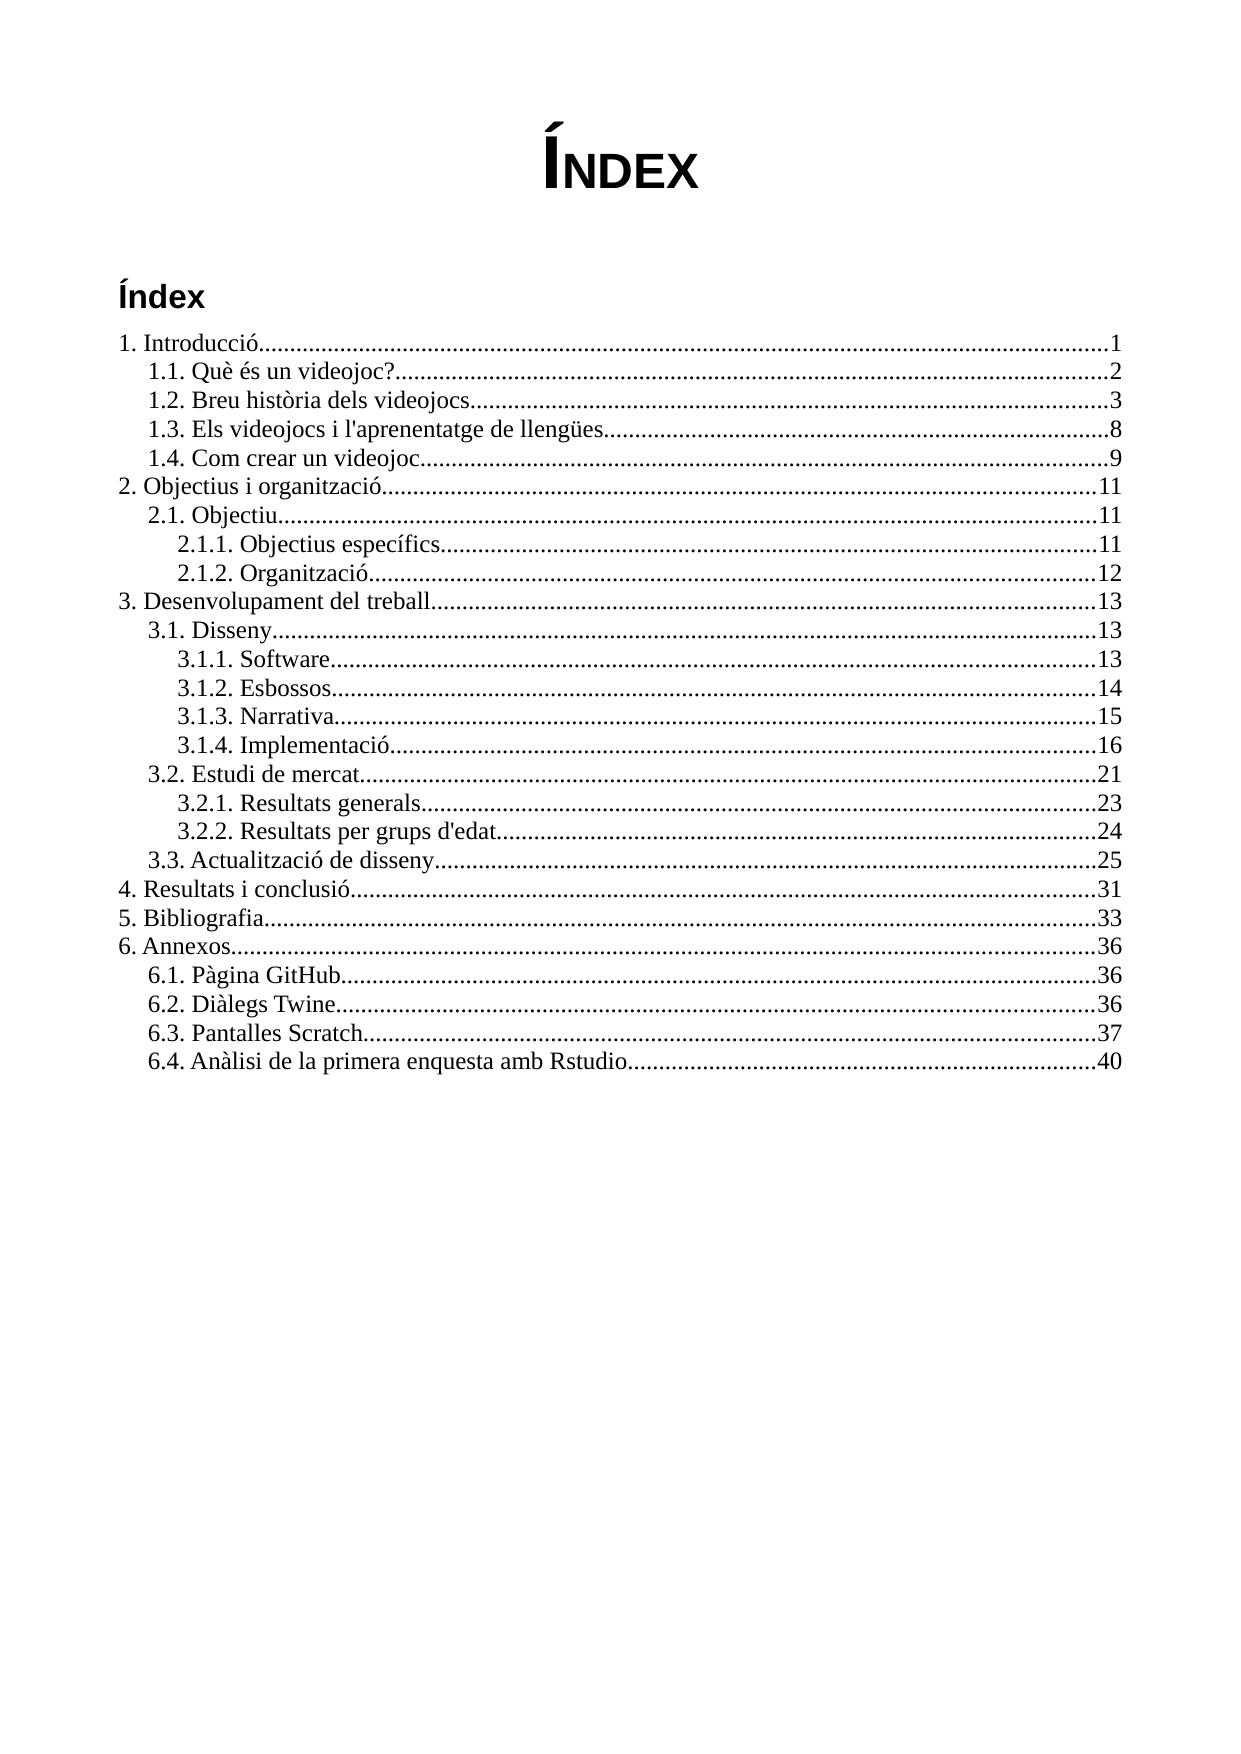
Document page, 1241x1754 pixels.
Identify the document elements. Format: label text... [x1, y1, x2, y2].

text 3.1. Disseny 13 [148, 615, 1122, 644]
text 2. Objectius i organització 11 [118, 471, 1122, 500]
text 1.2. Breu història dels videojocs 3 [148, 385, 1122, 414]
text 3. Desenvolupament del treball 13 [118, 586, 1122, 615]
text 2.1. Objectiu 11 [148, 500, 1122, 529]
text 1. Introducció 1 [118, 328, 1122, 356]
text 3.1.1. Software 13 [177, 644, 1122, 673]
text 1.1. Què és un videojoc? 2 [148, 356, 1122, 385]
text 6.1. Pàgina GitHub 36 [148, 960, 1122, 989]
text Índex [118, 118, 1122, 204]
text 3.2. Estudi de mercat 21 [148, 759, 1122, 788]
text 6. Annexos 36 [118, 931, 1122, 960]
subtitle Índex [118, 277, 1122, 315]
text 6.2. Diàlegs Twine 36 [148, 989, 1122, 1018]
text 3.1.3. Narrativa 15 [177, 701, 1122, 730]
text 6.4. Anàlisi de la primera enquesta amb Rstudio 40 [148, 1046, 1122, 1075]
text 6.3. Pantalles Scratch 37 [148, 1018, 1122, 1046]
text 3.3. Actualització de disseny 25 [148, 845, 1122, 874]
text 3.1.4. Implementació 16 [177, 730, 1122, 759]
text 3.2.2. Resultats per grups d'edat 24 [177, 816, 1122, 845]
text 4. Resultats i conclusió 31 [118, 874, 1122, 903]
text 2.1.1. Objectius específics 11 [177, 529, 1122, 558]
text 5. Bibliografia 33 [118, 903, 1122, 931]
text 1.3. Els videojocs i l'aprenentatge de llengües 8 [148, 414, 1122, 443]
text 3.1.2. Esbossos 14 [177, 673, 1122, 701]
text 3.2.1. Resultats generals 23 [177, 788, 1122, 816]
text 1.4. Com crear un videojoc 9 [148, 443, 1122, 471]
text 2.1.2. Organització 12 [177, 558, 1122, 586]
